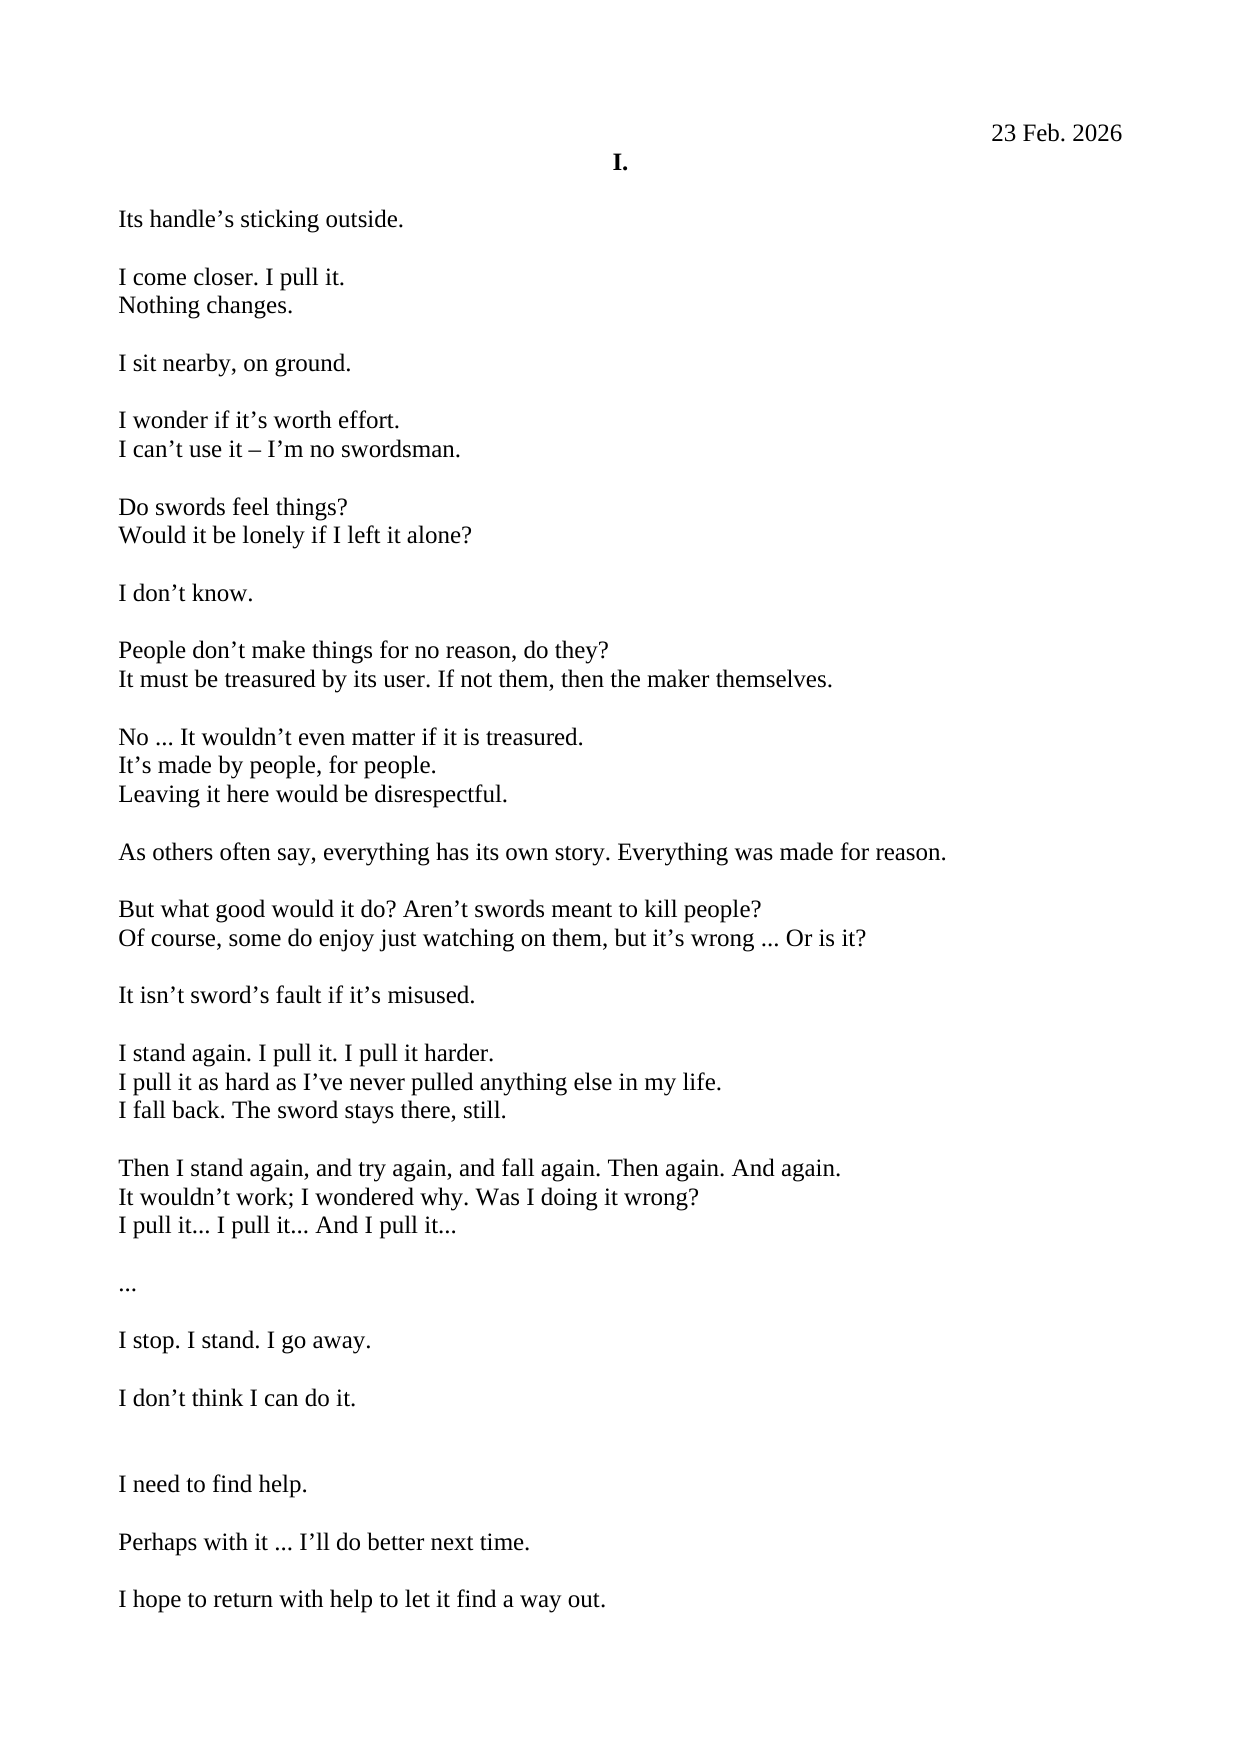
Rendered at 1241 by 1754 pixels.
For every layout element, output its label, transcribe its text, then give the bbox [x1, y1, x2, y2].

text I pull it... I pull it... And I pull it... [118, 1211, 1122, 1239]
text Nothing changes. [118, 291, 1122, 319]
text It must be treasured by its user. If not them, then the maker themselves. [118, 664, 1122, 693]
text Would it be lonely if I left it alone? [118, 521, 1122, 549]
text I don’t think I can do it. [118, 1383, 1122, 1412]
text It wouldn’t work; I wondered why. Was I doing it wrong? [118, 1182, 1122, 1211]
text I wonder if it’s worth effort. [118, 406, 1122, 434]
text Its handle’s sticking outside. [118, 204, 1122, 233]
text Perhaps with it ... I’ll do better next time. [118, 1527, 1122, 1556]
text No ... It wouldn’t even matter if it is treasured. [118, 722, 1122, 751]
text It isn’t sword’s fault if it’s misused. [118, 981, 1122, 1009]
text I stand again. I pull it. I pull it harder. [118, 1038, 1122, 1067]
text Of course, some do enjoy just watching on them, but it’s wrong ... Or is it? [118, 923, 1122, 952]
text As others often say, everything has its own story. Everything was made for reason. [118, 837, 1122, 866]
text I pull it as hard as I’ve never pulled anything else in my life. [118, 1067, 1122, 1096]
text People don’t make things for no reason, do they? [118, 636, 1122, 664]
text I sit nearby, on ground. [118, 348, 1122, 377]
text 23 Feb. 2026 [118, 118, 1122, 147]
text I. [118, 147, 1122, 176]
text I need to find help. [118, 1469, 1122, 1498]
text I fall back. The sword stays there, still. [118, 1096, 1122, 1124]
text I can’t use it – I’m no swordsman. [118, 434, 1122, 463]
text I come closer. I pull it. [118, 262, 1122, 291]
text I hope to return with help to let it find a way out. [118, 1584, 1122, 1613]
text Then I stand again, and try again, and fall again. Then again. And again. [118, 1153, 1122, 1182]
text Do swords feel things? [118, 492, 1122, 521]
text But what good would it do? Aren’t swords meant to kill people? [118, 894, 1122, 923]
text It’s made by people, for people. [118, 751, 1122, 779]
text I don’t know. [118, 578, 1122, 607]
text I stop. I stand. I go away. [118, 1326, 1122, 1354]
text ... [118, 1268, 1122, 1297]
text Leaving it here would be disrespectful. [118, 779, 1122, 808]
